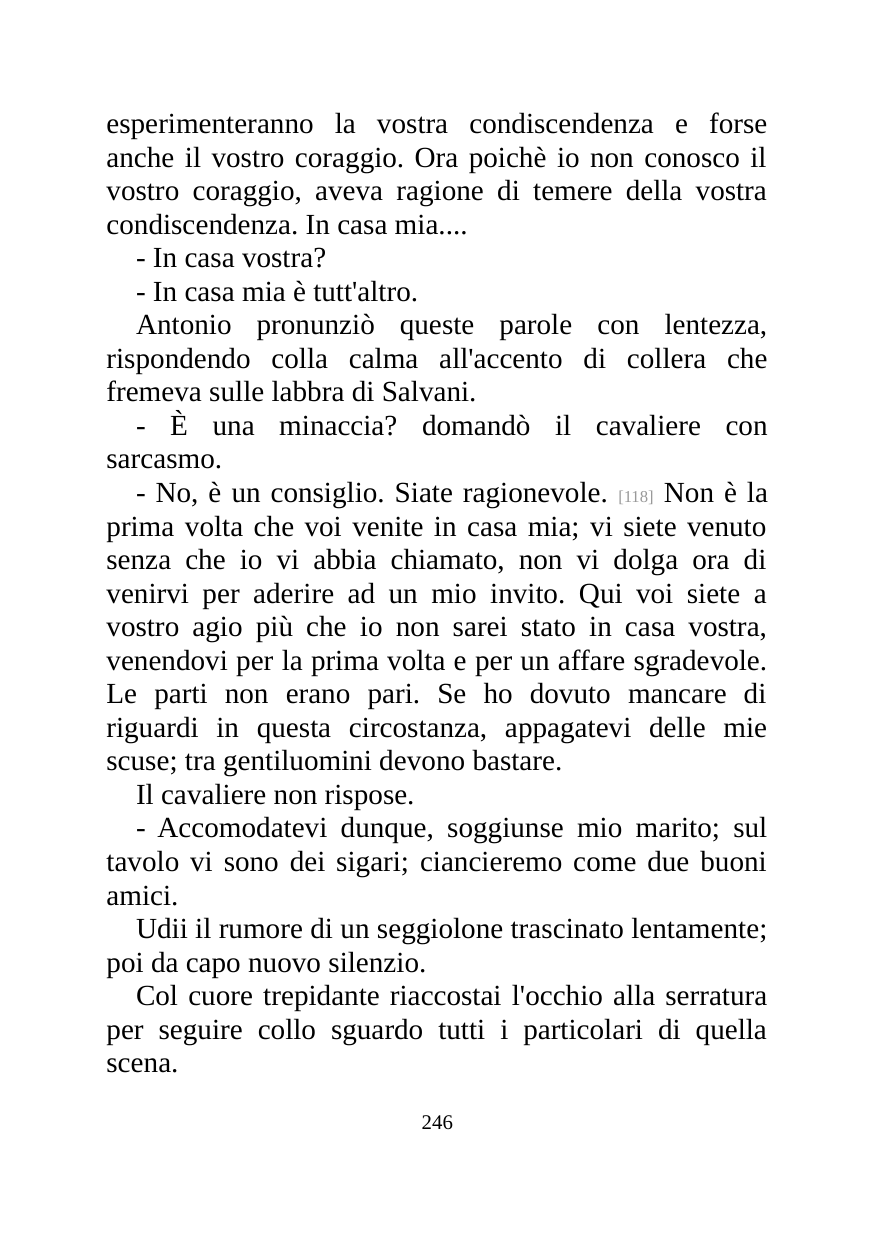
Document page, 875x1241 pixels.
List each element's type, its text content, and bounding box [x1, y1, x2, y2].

text - È una minaccia? domandò il cavaliere con sarcasmo. [106, 408, 768, 475]
text - In casa mia è tutt'altro. [106, 274, 768, 307]
text Il cavaliere non rispose. [106, 777, 768, 811]
text - No, è un consiglio. Siate ragionevole. [118] Non è la prima volta che voi venite in casa mia; vi siete venuto senza che io vi abbia chiamato, non vi dolga ora di venirvi per aderire ad un mio invito. Qui voi siete a vostro agio più che io non sarei stato in casa vostra, venendovi per la prima volta e per un affare sgradevole. Le parti non erano pari. Se ho dovuto mancare di riguardi in questa circostanza, appagatevi delle mie scuse; tra gentiluomini devono bastare. [106, 475, 768, 777]
text esperimenteranno la vostra condiscendenza e forse anche il vostro coraggio. Ora poichè io non conosco il vostro coraggio, aveva ragione di temere della vostra condiscendenza. In casa mia.... [106, 106, 768, 240]
text Col cuore trepidante riaccostai l'occhio alla serratura per seguire collo sguardo tutti i particolari di quella scena. [106, 978, 768, 1079]
text Antonio pronunziò queste parole con lentezza, rispondendo colla calma all'accento di collera che fremeva sulle labbra di Salvani. [106, 307, 768, 408]
text - Accomodatevi dunque, soggiunse mio marito; sul tavolo vi sono dei sigari; ciancieremo come due buoni amici. [106, 811, 768, 911]
text - In casa vostra? [106, 240, 768, 274]
text Udii il rumore di un seggiolone trascinato lentamente; poi da capo nuovo silenzio. [106, 911, 768, 978]
